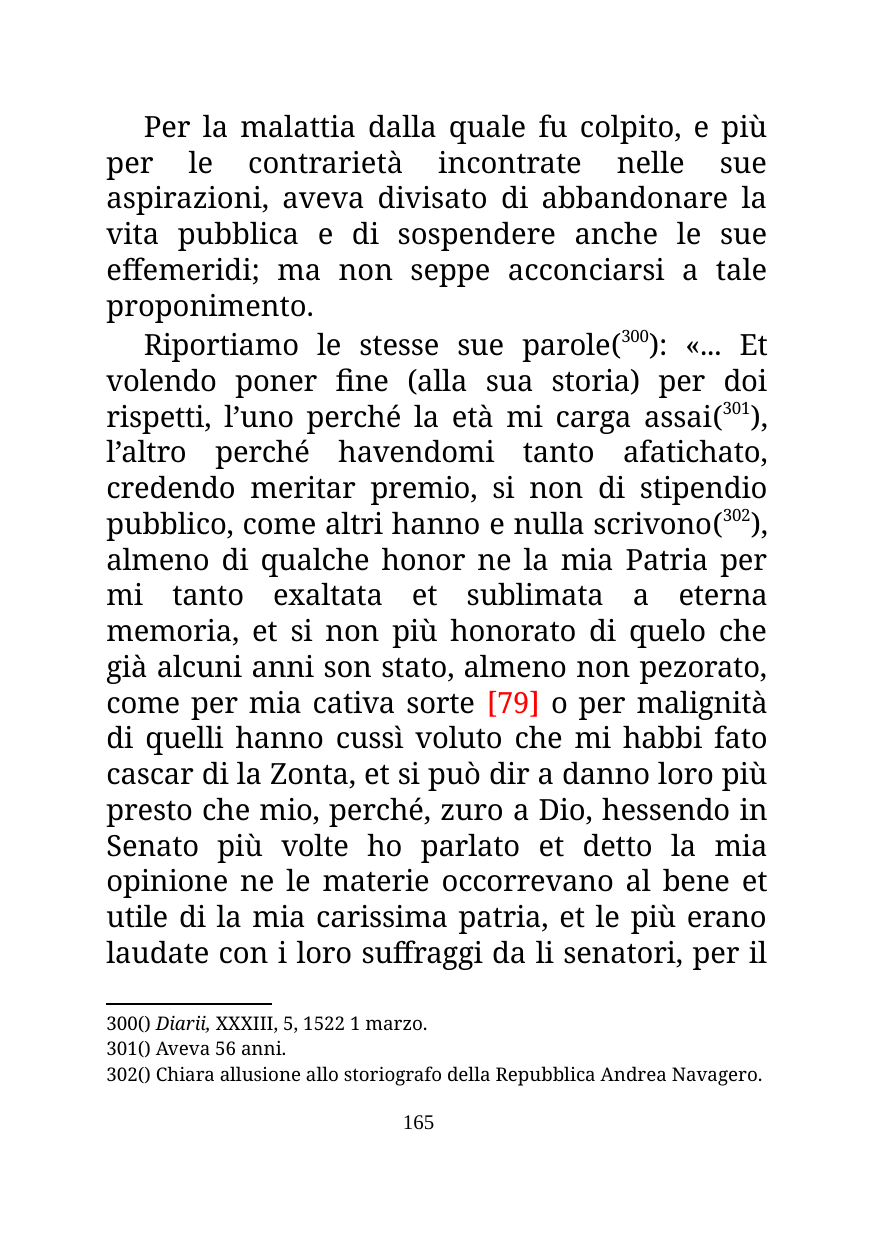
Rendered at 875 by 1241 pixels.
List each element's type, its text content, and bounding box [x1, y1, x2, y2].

text Per la malattia dalla quale fu colpito, e più per le contrarietà incontrate nelle sue aspirazioni, aveva divisato di abbandonare la vita pubblica e di sospendere anche le sue effemeridi; ma non seppe acconciarsi a tale proponimento. [106, 106, 768, 324]
text () Chiara allusione allo storiografo della Repubblica Andrea Navagero. [106, 1061, 768, 1087]
text Riportiamo le stesse sue parole(): «... Et volendo poner fine (alla sua storia) per doi rispetti, l’uno perché la età mi carga assai(), l’altro perché havendomi tanto afatichato, credendo meritar premio, si non di stipendio pubblico, come altri hanno e nulla scrivono(), almeno di qualche honor ne la mia Patria per mi tanto exaltata et sublimata a eterna memoria, et si non più honorato di quelo che già alcuni anni son stato, almeno non pezorato, come per mia cativa sorte [79] o per malignità di quelli hanno cussì voluto che mi habbi fato cascar di la Zonta, et si può dir a danno loro più presto che mio, perché, zuro a Dio, hessendo in Senato più volte ho parlato et detto la mia opinione ne le materie occorrevano al bene et utile di la mia carissima patria, et le più erano laudate con i loro suffraggi da li senatori, per il [106, 324, 768, 972]
text () Diarii, XXXIII, 5, 1522 1 marzo. [106, 1010, 768, 1036]
text () Aveva 56 anni. [106, 1036, 768, 1061]
